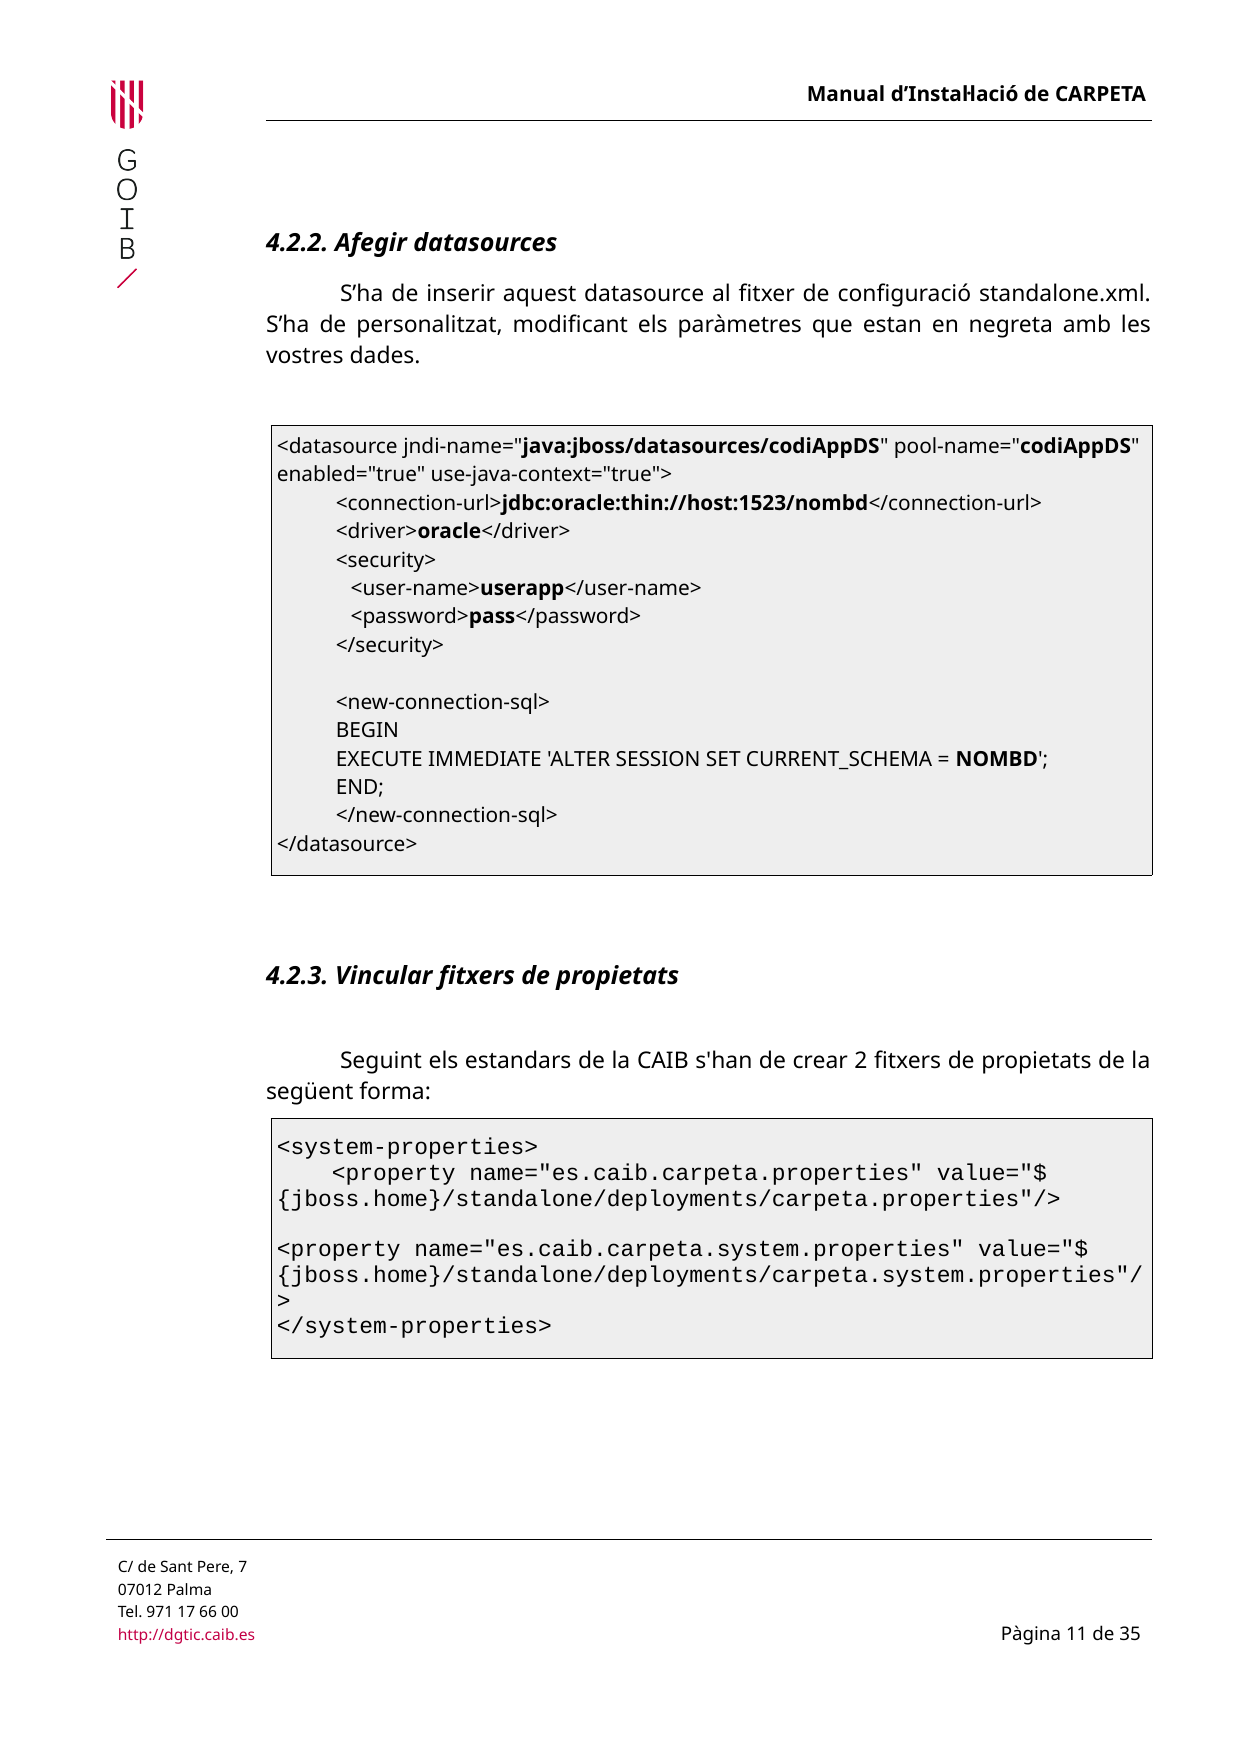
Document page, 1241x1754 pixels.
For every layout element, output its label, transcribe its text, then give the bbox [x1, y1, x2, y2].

subtitle Vincular fitxers de propietats [266, 958, 1152, 992]
text Seguint els estandars de la CAIB s'han de crear 2 fitxers de propietats de la següent forma: [266, 1044, 1152, 1106]
text S’ha de inserir aquest datasource al fitxer de configuració standalone.xml. S’ha de personalitzat, modificant els paràmetres que estan en negreta amb les vostres dades. [266, 277, 1152, 370]
subtitle Afegir datasources [266, 224, 1152, 258]
table_header <datasource jndi-name="java:jboss/datasources/codiAppDS" pool-name="codiAppDS" enabled="true" use-java-context="true"> <connection-url>jdbc:oracle:thin://host:1523/nombd</connection-url> <driver>oracle</driver> <security> <user-name>userapp</user-name> <password>pass</password> </security> <new-connection-sql> BEGIN EXECUTE IMMEDIATE 'ALTER SESSION SET CURRENT_SCHEMA = NOMBD'; END; </new-connection-sql> </datasource> [272, 426, 1152, 875]
table_header <system-properties> <property name="es.caib.carpeta.properties" value="${jboss.home}/standalone/deployments/carpeta.properties"/> <property name="es.caib.carpeta.system.properties" value="${jboss.home}/standalone/deployments/carpeta.system.properties"/> </system-properties> [272, 1119, 1152, 1358]
picture [82, 57, 172, 319]
